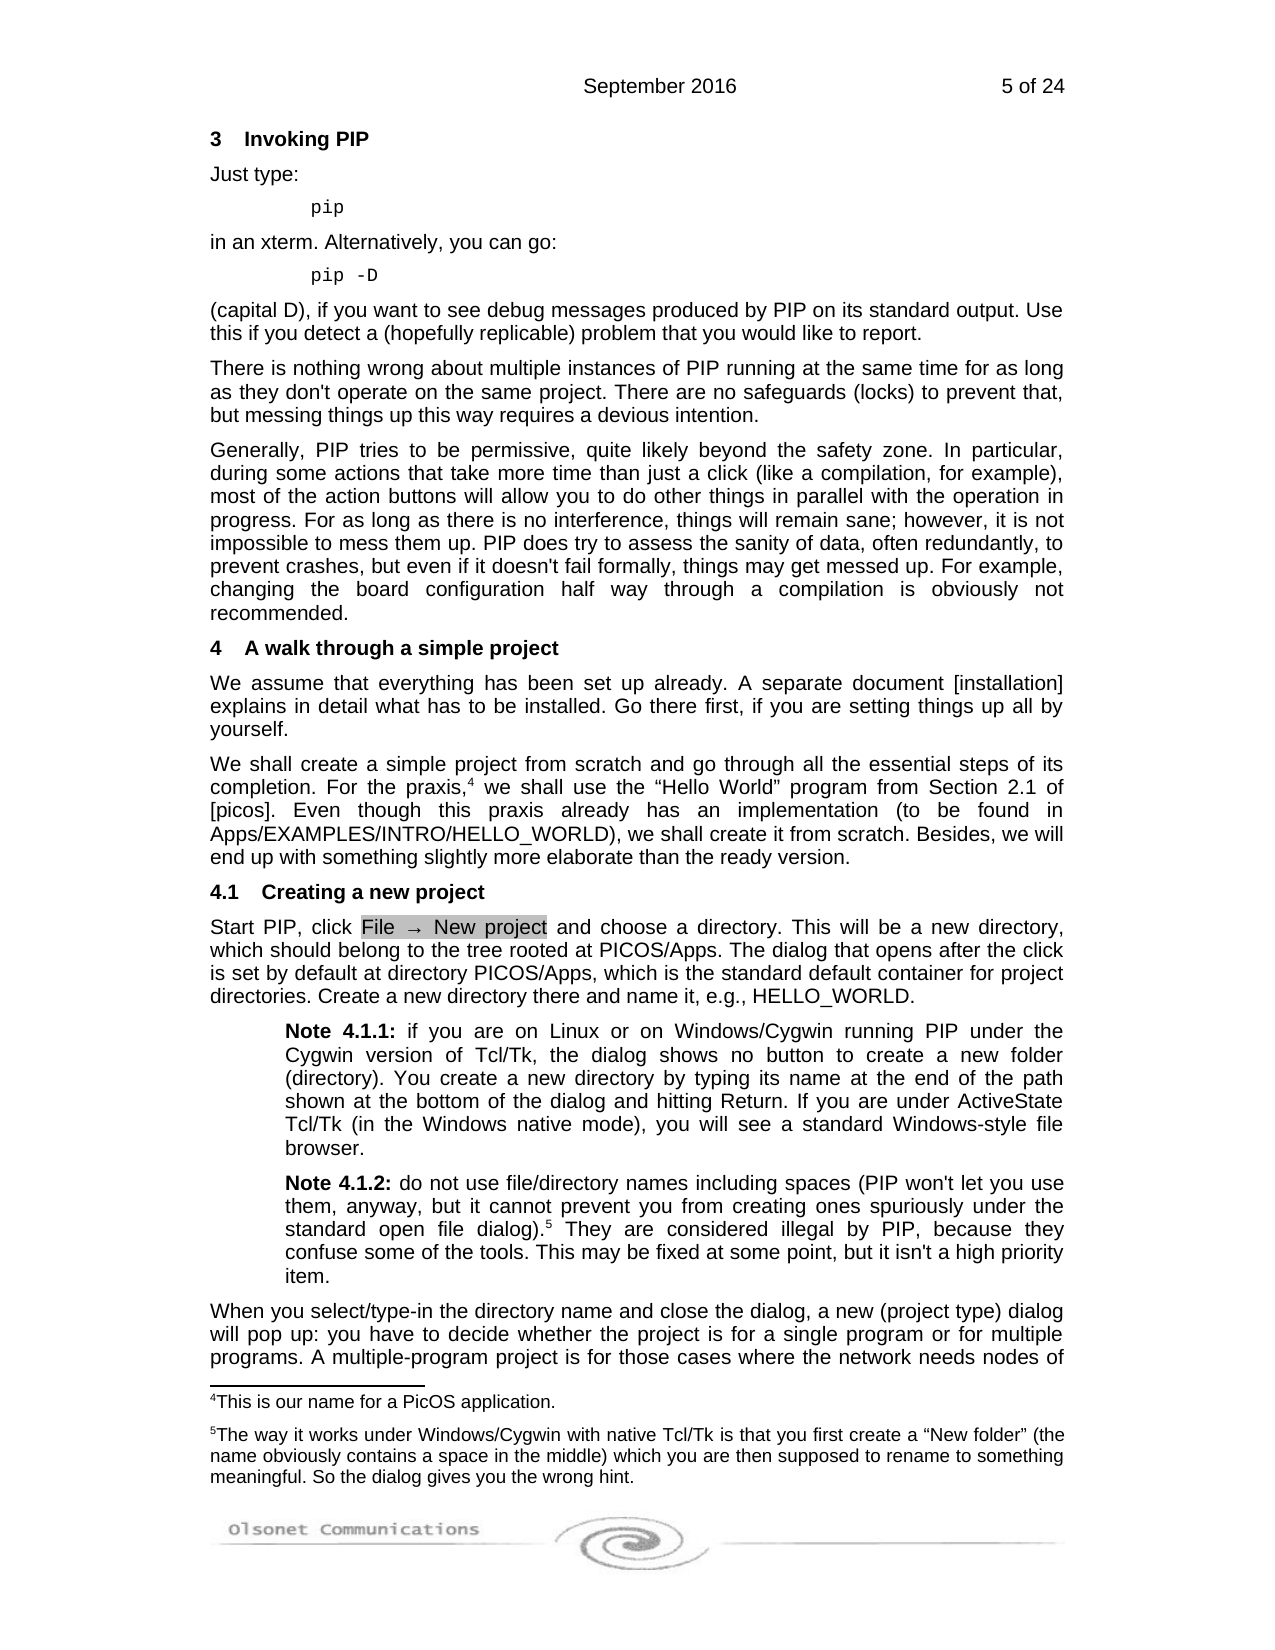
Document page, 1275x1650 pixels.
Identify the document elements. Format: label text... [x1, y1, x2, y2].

text Note 4.1.2: do not use file/directory names including spaces (PIP won't let you use them, anyway, but it cannot prevent you from creating ones spuriously under the standard open file dialog). They are considered illegal by PIP, because they confuse some of the tools. This may be fixed at some point, but it isn't a high priority item. [285, 1171, 1065, 1287]
subtitle A walk through a simple project [210, 636, 1065, 659]
text We shall create a simple project from scratch and go through all the essential steps of its completion. For the praxis, we shall use the “Hello World” program from Section 2.1 of [picos]. Even though this praxis already has an implementation (to be found in Apps/EXAMPLES/INTRO/HELLO_WORLD), we shall create it from scratch. Besides, we will end up with something slightly more elaborate than the ready version. [210, 752, 1065, 869]
text When you select/type-in the directory name and close the dialog, a new (project type) dialog will pop up: you have to decide whether the project is for a single program or for multiple programs. A multiple-program project is for those cases where the network needs nodes of [210, 1299, 1065, 1369]
text pip [310, 198, 1065, 219]
text There is nothing wrong about multiple instances of PIP running at the same time for as long as they don't operate on the same project. There are no safeguards (locks) to prevent that, but messing things up this way requires a devious intention. [210, 357, 1065, 427]
picture [210, 1501, 1065, 1593]
text Generally, PIP tries to be permissive, quite likely beyond the safety zone. In particular, during some actions that take more time than just a click (like a compilation, for example), most of the action buttons will allow you to do other things in parallel with the operation in progress. For as long as there is no interference, things will remain sane; however, it is not impossible to mess them up. PIP does try to assess the sanity of data, often redundantly, to prevent crashes, but even if it doesn't fail formally, things may get messed up. For example, changing the board configuration half way through a compilation is obviously not recommended. [210, 438, 1065, 624]
text We assume that everything has been set up already. A separate document [installation] explains in detail what has to be installed. Go there first, if you are setting things up all by yourself. [210, 671, 1065, 741]
text (capital D), if you want to see debug messages produced by PIP on its standard output. Use this if you detect a (hopefully replicable) problem that you would like to report. [210, 299, 1065, 345]
text Start PIP, click File → New project and choose a directory. This will be a new directory, which should belong to the tree rooted at PICOS/Apps. The dialog that opens after the click is set by default at directory PICOS/Apps, which is the standard default container for project directories. Create a new directory there and name it, e.g., HELLO_WORLD. [210, 915, 1065, 1008]
text Just type: [210, 163, 1065, 186]
text pip -D [310, 266, 1065, 287]
text in an xterm. Alternatively, you can go: [210, 231, 1065, 254]
text This is our name for a PicOS application. [210, 1392, 1065, 1413]
text The way it works under Windows/Cygwin with native Tcl/Tk is that you first create a “New folder” (the name obviously contains a space in the middle) which you are then supposed to rename to something meaningful. So the dialog gives you the wrong hint. [210, 1424, 1065, 1487]
subtitle Creating a new project [210, 880, 1065, 904]
subtitle Invoking PIP [210, 128, 1065, 151]
text Note 4.1.1: if you are on Linux or on Windows/Cygwin running PIP under the Cygwin version of Tcl/Tk, the dialog shows no button to create a new folder (directory). You create a new directory by typing its name at the end of the path shown at the bottom of the dialog and hitting Return. If you are under ActiveState Tcl/Tk (in the Windows native mode), you will see a standard Windows-style file browser. [285, 1020, 1065, 1159]
